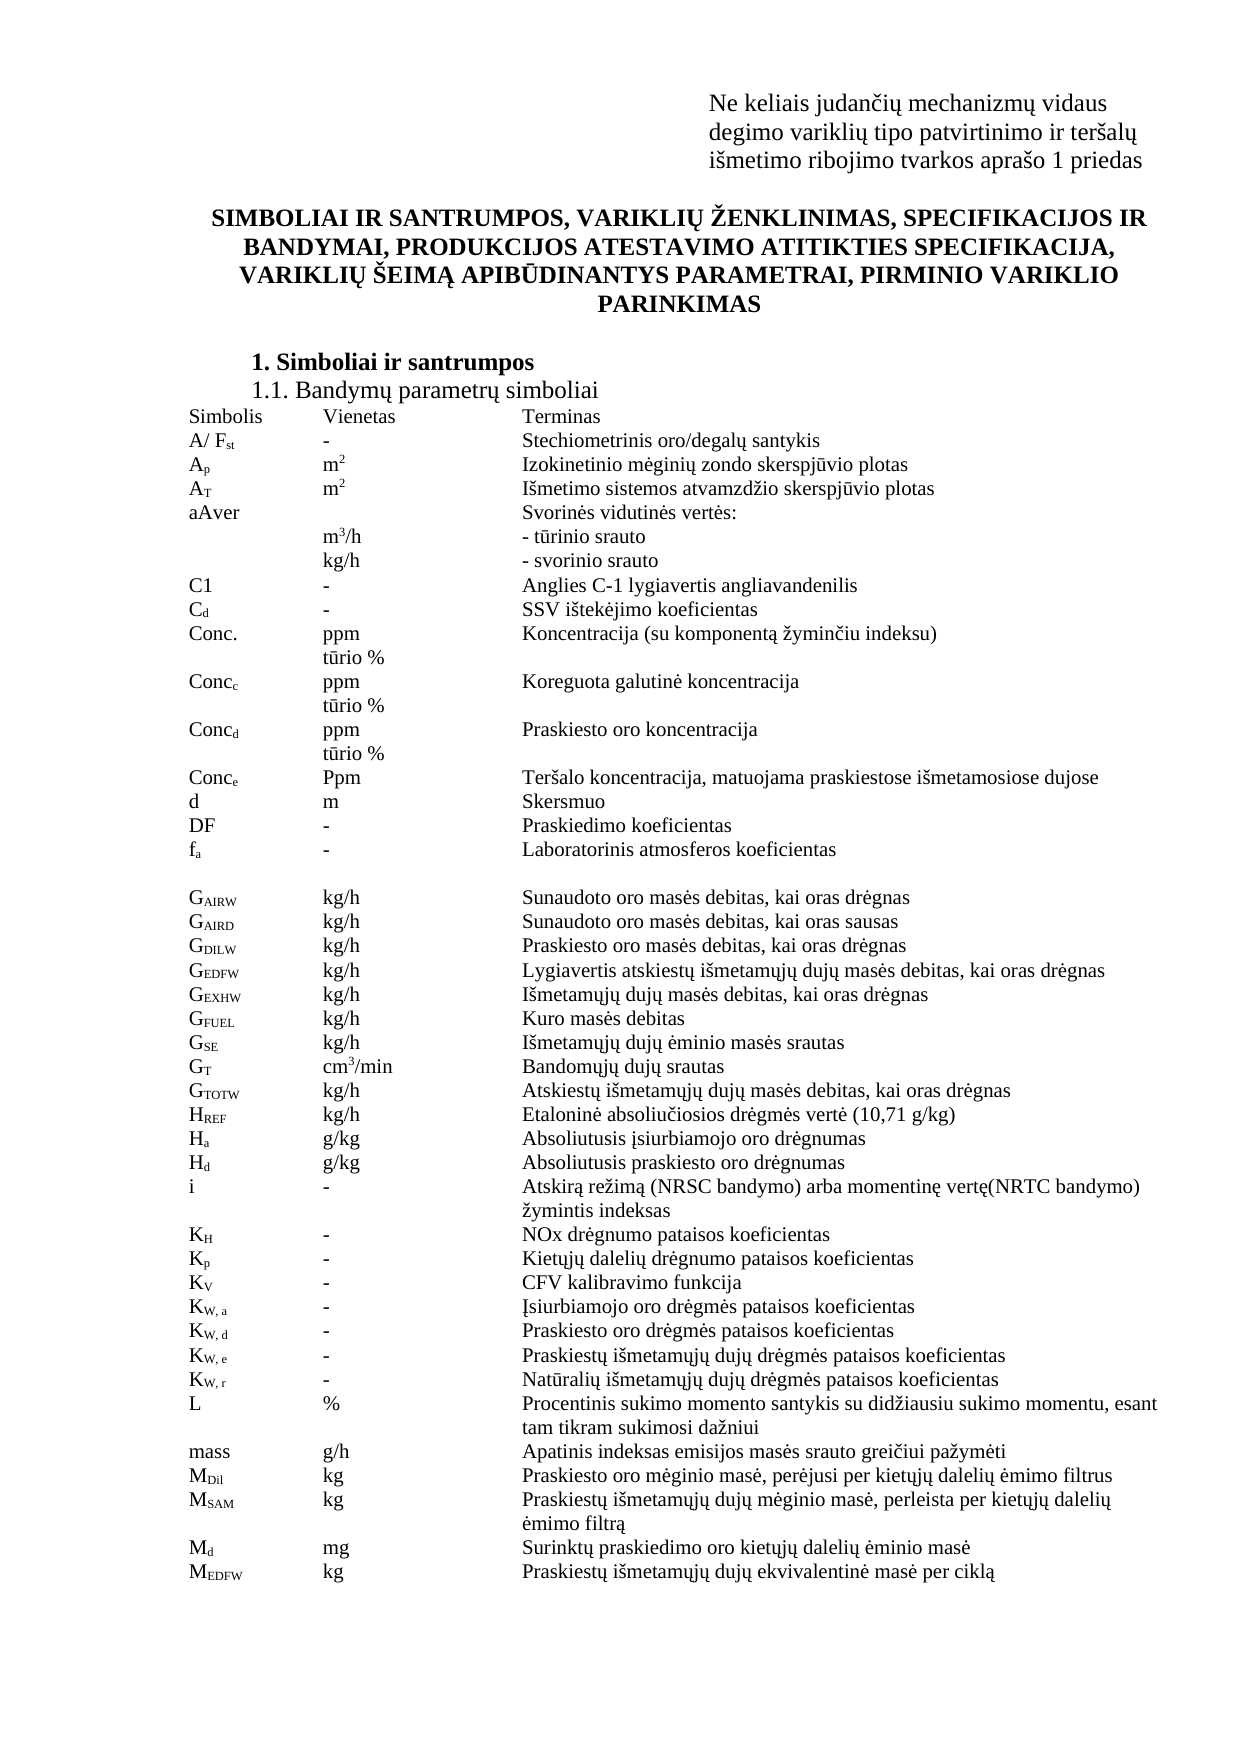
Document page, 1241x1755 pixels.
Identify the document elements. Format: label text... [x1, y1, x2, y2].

table_cell Kp [177, 1246, 311, 1270]
table_cell AT [177, 476, 311, 500]
table_cell Ha [177, 1126, 311, 1150]
table_cell Praskiestų išmetamųjų dujų drėgmės pataisos koeficientas [511, 1343, 1181, 1367]
table_cell DF [177, 813, 311, 837]
table_cell fa [177, 837, 311, 861]
table_cell ppm tūrio % [311, 669, 511, 717]
table_cell Absoliutusis įsiurbiamojo oro drėgnumas [511, 1126, 1181, 1150]
table_cell KW, r [177, 1367, 311, 1391]
table_cell SSV ištekėjimo koeficientas [511, 597, 1181, 621]
table_cell Atskirą režimą (NRSC bandymo) arba momentinę vertę(NRTC bandymo) žymintis indeksas [511, 1174, 1181, 1222]
table_cell - [311, 1174, 511, 1222]
table_cell Kuro masės debitas [511, 1006, 1181, 1030]
table_cell Ap [177, 452, 311, 476]
table_cell m2 [311, 452, 511, 476]
table_cell kg [311, 1463, 511, 1487]
table_cell Concc [177, 669, 311, 717]
table_cell m [311, 789, 511, 813]
table_cell Praskiesto oro mėginio masė, perėjusi per kietųjų dalelių ėmimo filtrus [511, 1463, 1181, 1487]
table_cell mg [311, 1535, 511, 1559]
table_cell Bandomųjų dujų srautas [511, 1054, 1181, 1078]
table_cell d [177, 789, 311, 813]
table_cell Išmetimo sistemos atvamzdžio skerspjūvio plotas [511, 476, 1181, 500]
table_cell Kietųjų dalelių drėgnumo pataisos koeficientas [511, 1246, 1181, 1270]
table_cell Ppm [311, 765, 511, 789]
table_cell Atskiestų išmetamųjų dujų masės debitas, kai oras drėgnas [511, 1078, 1181, 1102]
table_header Vienetas [311, 404, 511, 428]
table_cell mass [177, 1439, 311, 1463]
table_cell - [311, 1222, 511, 1246]
table_cell kg/h [311, 1102, 511, 1126]
table_cell Stechiometrinis oro/degalų santykis [511, 428, 1181, 452]
text Ne keliais judančių mechanizmų vidaus [177, 88, 1181, 117]
table_cell [177, 861, 311, 885]
table_cell Praskiestų išmetamųjų dujų ekvivalentinė masė per ciklą [511, 1559, 1181, 1583]
table_cell kg/h [311, 885, 511, 909]
table_cell KH [177, 1222, 311, 1246]
table_cell Sunaudoto oro masės debitas, kai oras drėgnas [511, 885, 1181, 909]
table_cell NOx drėgnumo pataisos koeficientas [511, 1222, 1181, 1246]
table_cell Apatinis indeksas emisijos masės srauto greičiui pažymėti [511, 1439, 1181, 1463]
table_cell kg/h [311, 934, 511, 957]
table_cell Koncentracija (su komponentą žyminčiu indeksu) [511, 621, 1181, 669]
table_cell CFV kalibravimo funkcija [511, 1270, 1181, 1294]
table_cell GEDFW [177, 958, 311, 982]
table_cell - [311, 428, 511, 452]
table_cell GT [177, 1054, 311, 1078]
table_cell [311, 861, 511, 885]
table_cell kg/h [311, 982, 511, 1006]
table_cell Conce [177, 765, 311, 789]
table_cell Anglies C-1 lygiavertis angliavandenilis [511, 573, 1181, 597]
table_cell C1 [177, 573, 311, 597]
table_cell Praskiedimo koeficientas [511, 813, 1181, 837]
table_cell GEXHW [177, 982, 311, 1006]
table_cell GAIRD [177, 909, 311, 933]
text išmetimo ribojimo tvarkos aprašo 1 priedas [177, 145, 1181, 174]
table_cell KW, a [177, 1294, 311, 1318]
table_cell - [311, 1294, 511, 1318]
table_cell kg/h [311, 1078, 511, 1102]
table_cell ppm tūrio % [311, 717, 511, 765]
table_cell MEDFW [177, 1559, 311, 1583]
table_cell kg/h [311, 1006, 511, 1030]
table_cell Praskiestų išmetamųjų dujų mėginio masė, perleista per kietųjų dalelių ėmimo filtrą [511, 1487, 1181, 1535]
text degimo variklių tipo patvirtinimo ir teršalų [177, 117, 1181, 145]
text 1.1. Bandymų parametrų simboliai [177, 375, 1181, 404]
table_cell - [311, 837, 511, 861]
table_cell kg [311, 1559, 511, 1583]
table_cell KW, d [177, 1319, 311, 1342]
table_cell % [311, 1391, 511, 1439]
table_cell Md [177, 1535, 311, 1559]
table_cell Absoliutusis praskiesto oro drėgnumas [511, 1150, 1181, 1174]
table_cell m2 [311, 476, 511, 500]
table_cell Skersmuo [511, 789, 1181, 813]
table_cell m3/h kg/h [311, 500, 511, 572]
table_cell GSE [177, 1030, 311, 1054]
table_cell g/kg [311, 1126, 511, 1150]
table_cell Sunaudoto oro masės debitas, kai oras sausas [511, 909, 1181, 933]
table_cell Koreguota galutinė koncentracija [511, 669, 1181, 717]
table_header Simbolis [177, 404, 311, 428]
table_cell Surinktų praskiedimo oro kietųjų dalelių ėminio masė [511, 1535, 1181, 1559]
table_cell - [311, 1270, 511, 1294]
text 1. Simboliai ir santrumpos [177, 347, 1181, 375]
table_cell Hd [177, 1150, 311, 1174]
table_cell Lygiavertis atskiestų išmetamųjų dujų masės debitas, kai oras drėgnas [511, 958, 1181, 982]
table_cell kg/h [311, 1030, 511, 1054]
table_cell Praskiesto oro masės debitas, kai oras drėgnas [511, 934, 1181, 957]
text SIMBOLIAI IR SANTRUMPOS, VARIKLIŲ ŽENKLINIMAS, SPECIFIKACIJOS IR BANDYMAI, PRODUKCIJOS ATESTAVIMO ATITIKTIES SPECIFIKACIJA, VARIKLIŲ ŠEIMĄ APIBŪDINANTYS PARAMETRAI, PIRMINIO VARIKLIO PARINKIMAS [177, 203, 1181, 318]
table_cell ppm tūrio % [311, 621, 511, 669]
table_cell L [177, 1391, 311, 1439]
table_cell GAIRW [177, 885, 311, 909]
table_cell Išmetamųjų dujų masės debitas, kai oras drėgnas [511, 982, 1181, 1006]
table_cell - [311, 1367, 511, 1391]
table_cell - [311, 813, 511, 837]
table_cell Teršalo koncentracija, matuojama praskiestose išmetamosiose dujose [511, 765, 1181, 789]
table_cell Etaloninė absoliučiosios drėgmės vertė (10,71 g/kg) [511, 1102, 1181, 1126]
table_cell i [177, 1174, 311, 1222]
table_cell Praskiesto oro drėgmės pataisos koeficientas [511, 1319, 1181, 1342]
table_cell KV [177, 1270, 311, 1294]
table_cell Svorinės vidutinės vertės: - tūrinio srauto - svorinio srauto [511, 500, 1181, 572]
table_cell GDILW [177, 934, 311, 957]
table_cell aAver [177, 500, 311, 572]
table_cell kg/h [311, 909, 511, 933]
table_cell Concd [177, 717, 311, 765]
table_cell Įsiurbiamojo oro drėgmės pataisos koeficientas [511, 1294, 1181, 1318]
table_cell Praskiesto oro koncentracija [511, 717, 1181, 765]
table_cell KW, e [177, 1343, 311, 1367]
table_cell Išmetamųjų dujų ėminio masės srautas [511, 1030, 1181, 1054]
table_cell GFUEL [177, 1006, 311, 1030]
table_cell Cd [177, 597, 311, 621]
table_cell GTOTW [177, 1078, 311, 1102]
table_cell MDil [177, 1463, 311, 1487]
table_cell Conc. [177, 621, 311, 669]
table_cell Procentinis sukimo momento santykis su didžiausiu sukimo momentu, esant tam tikram sukimosi dažniui [511, 1391, 1181, 1439]
table_cell - [311, 1246, 511, 1270]
table_cell kg [311, 1487, 511, 1535]
table_cell Laboratorinis atmosferos koeficientas [511, 837, 1181, 861]
table_cell cm3/min [311, 1054, 511, 1078]
table_cell [511, 861, 1181, 885]
table_cell Izokinetinio mėginių zondo skerspjūvio plotas [511, 452, 1181, 476]
table_cell - [311, 1319, 511, 1342]
table_cell kg/h [311, 958, 511, 982]
table_cell Natūralių išmetamųjų dujų drėgmės pataisos koeficientas [511, 1367, 1181, 1391]
table_cell HREF [177, 1102, 311, 1126]
table_header Terminas [511, 404, 1181, 428]
table_cell A/ Fst [177, 428, 311, 452]
table_cell - [311, 597, 511, 621]
table_cell - [311, 573, 511, 597]
table_cell g/h [311, 1439, 511, 1463]
table_cell MSAM [177, 1487, 311, 1535]
table_cell - [311, 1343, 511, 1367]
table_cell g/kg [311, 1150, 511, 1174]
